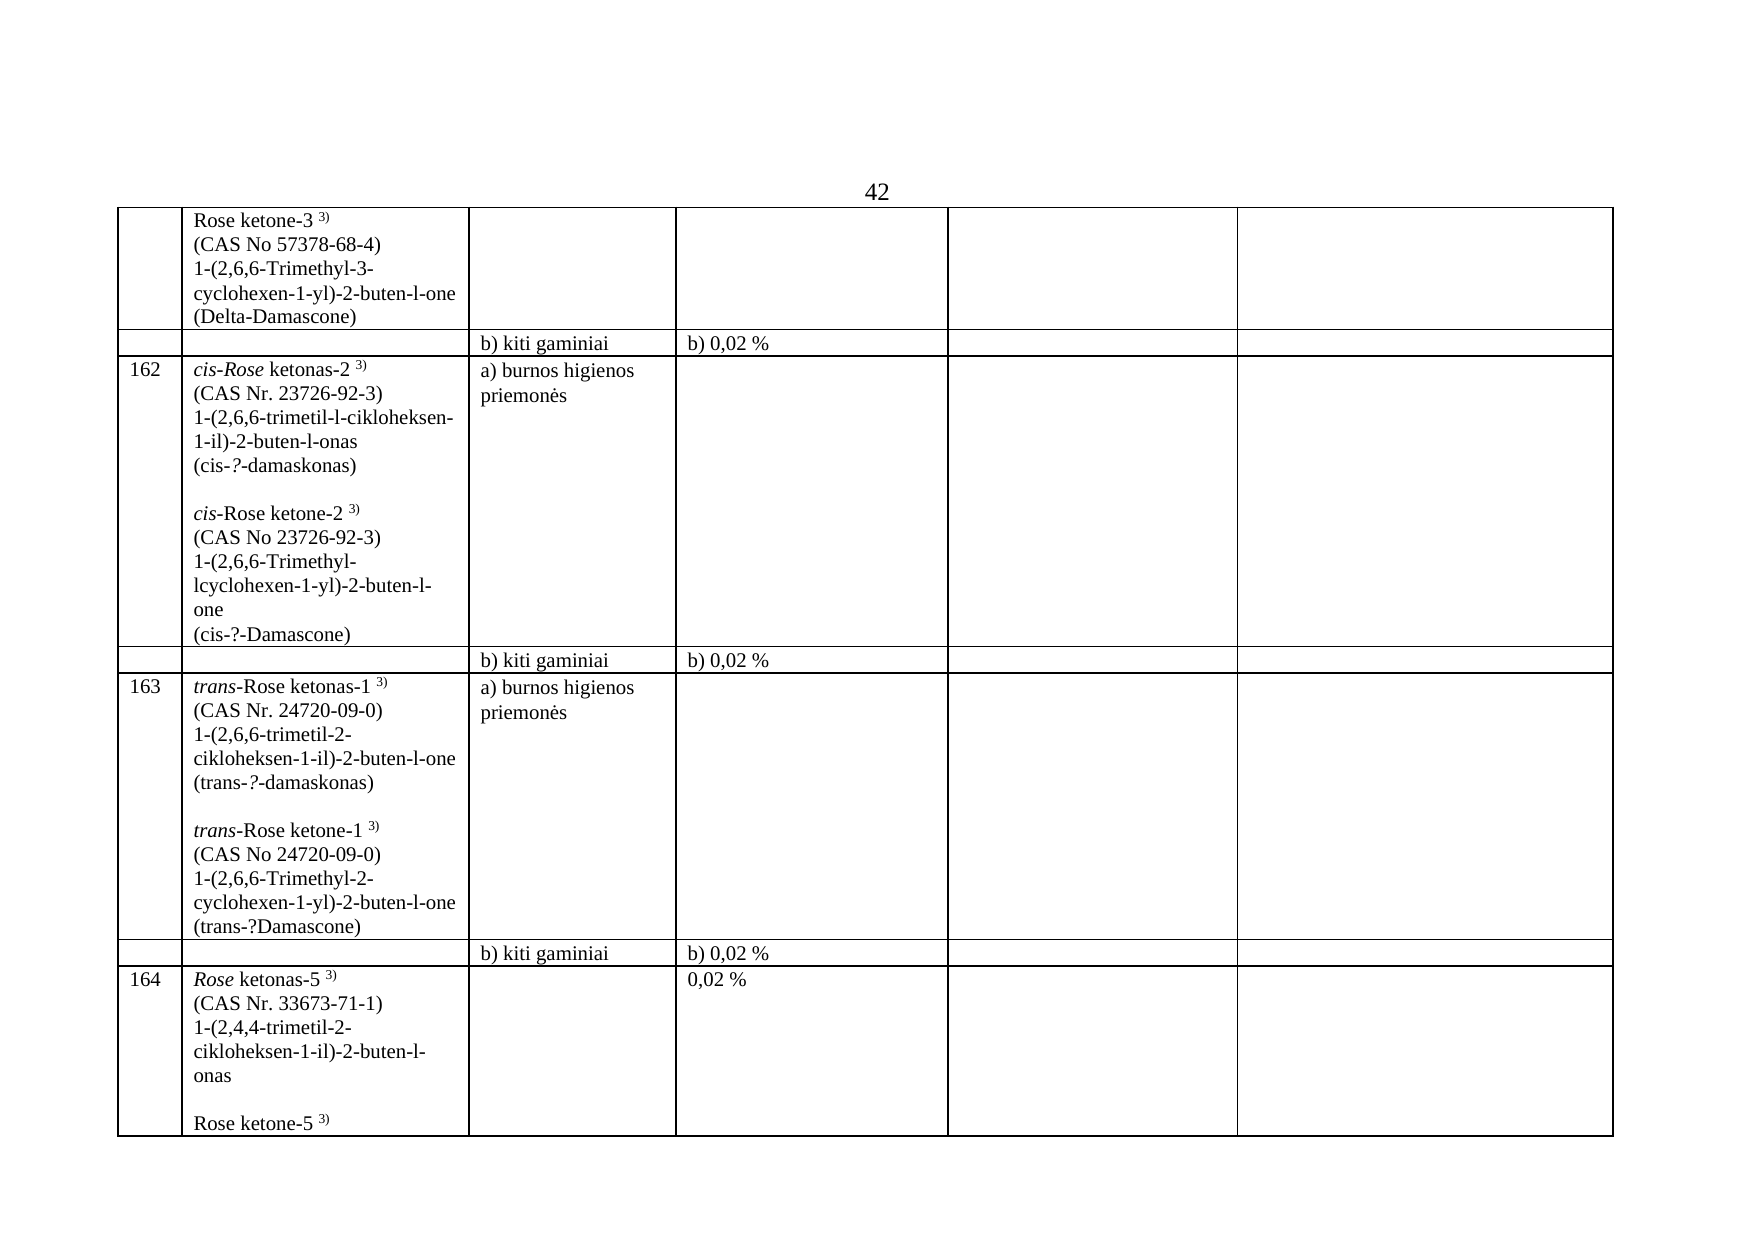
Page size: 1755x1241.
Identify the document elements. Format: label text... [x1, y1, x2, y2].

table_cell [949, 330, 1237, 355]
table_cell [183, 330, 468, 355]
table_cell [1614, 355, 1754, 646]
table_cell [949, 674, 1237, 938]
table_cell a) burnos higienos priemonės [470, 674, 675, 938]
table_cell b) kiti gaminiai [470, 647, 675, 672]
table_cell [1238, 357, 1612, 646]
table_cell b) kiti gaminiai [470, 330, 675, 355]
table_cell [1238, 647, 1612, 672]
table_cell 163 [119, 674, 181, 938]
table_cell a) burnos higienos priemonės [470, 357, 675, 646]
table_cell [1238, 208, 1612, 328]
table_cell [183, 647, 468, 672]
table_cell b) kiti gaminiai [470, 940, 675, 965]
table_cell [119, 330, 181, 355]
table_cell Rose ketone-3 3) (CAS No 57378-68-4) 1-(2,6,6-Trimethyl-3-cyclohexen-1-yl)-2-buten-l-one (Delta-Damascone) [183, 208, 468, 328]
table_cell [119, 940, 181, 965]
table_cell [1238, 330, 1612, 355]
table_cell cis-Rose ketonas-2 3) (CAS Nr. 23726-92-3) 1-(2,6,6-trimetil-l-cikloheksen-1-il)-2-buten-l-onas (cis-?-damaskonas) cis-Rose ketone-2 3) (CAS No 23726-92-3) 1-(2,6,6-Trimethyl-lcyclohexen-1-yl)-2-buten-l-one (cis-?-Damascone) [183, 357, 468, 646]
table_cell trans-Rose ketonas-1 3) (CAS Nr. 24720-09-0) 1-(2,6,6-trimetil-2-cikloheksen-1-il)-2-buten-l-one (trans-?-damaskonas) trans-Rose ketone-1 3) (CAS No 24720-09-0) 1-(2,6,6-Trimethyl-2-cyclohexen-1-yl)-2-buten-l-one (trans-?Damascone) [183, 674, 468, 938]
table_cell [1614, 939, 1754, 965]
table_cell [677, 674, 947, 938]
table_cell [949, 940, 1237, 965]
table_cell [677, 208, 947, 328]
table_cell 162 [119, 357, 181, 646]
table_cell [1238, 967, 1612, 1135]
table_cell [1614, 207, 1754, 328]
table_cell Rose ketonas-5 3) (CAS Nr. 33673-71-1) 1-(2,4,4-trimetil-2-cikloheksen-1-il)-2-buten-l-onas Rose ketone-5 3) [183, 967, 468, 1135]
table_cell [183, 940, 468, 965]
table_cell 0,02 % [677, 967, 947, 1135]
table_cell [949, 967, 1237, 1135]
table_cell [470, 967, 675, 1135]
table_cell [470, 208, 675, 328]
table_cell [949, 357, 1237, 646]
table_cell [1238, 940, 1612, 965]
table_cell [1614, 965, 1754, 1135]
table_cell [119, 647, 181, 672]
table_cell [1614, 329, 1754, 355]
table_cell b) 0,02 % [677, 330, 947, 355]
table_cell [677, 357, 947, 646]
table_cell [949, 208, 1237, 328]
table_cell 164 [119, 967, 181, 1135]
table_cell [119, 208, 181, 328]
table_cell [1614, 672, 1754, 938]
table_cell [949, 647, 1237, 672]
table_cell b) 0,02 % [677, 647, 947, 672]
table_cell [1238, 674, 1612, 938]
table_cell [1614, 646, 1754, 672]
table_cell b) 0,02 % [677, 940, 947, 965]
